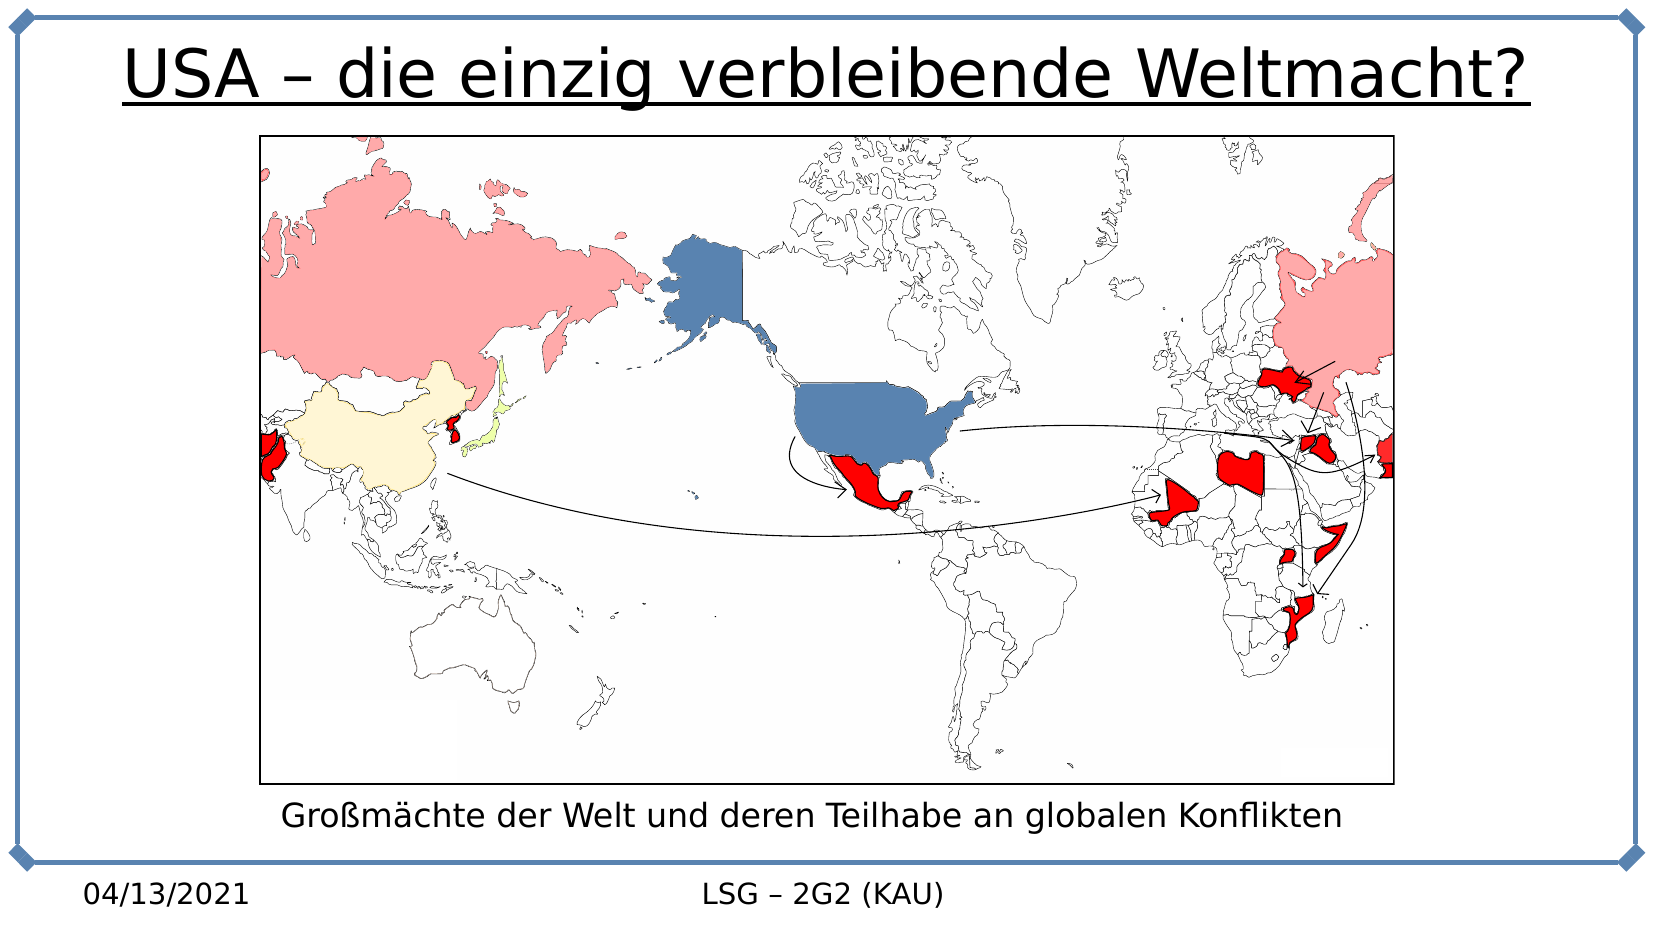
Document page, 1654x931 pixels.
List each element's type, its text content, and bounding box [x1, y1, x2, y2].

title USA – die einzig verbleibende Weltmacht? [82, 0, 1571, 178]
list Großmächte der Welt und deren Teilhabe an globalen Konflikten [233, 797, 1421, 857]
picture [258, 135, 1395, 786]
